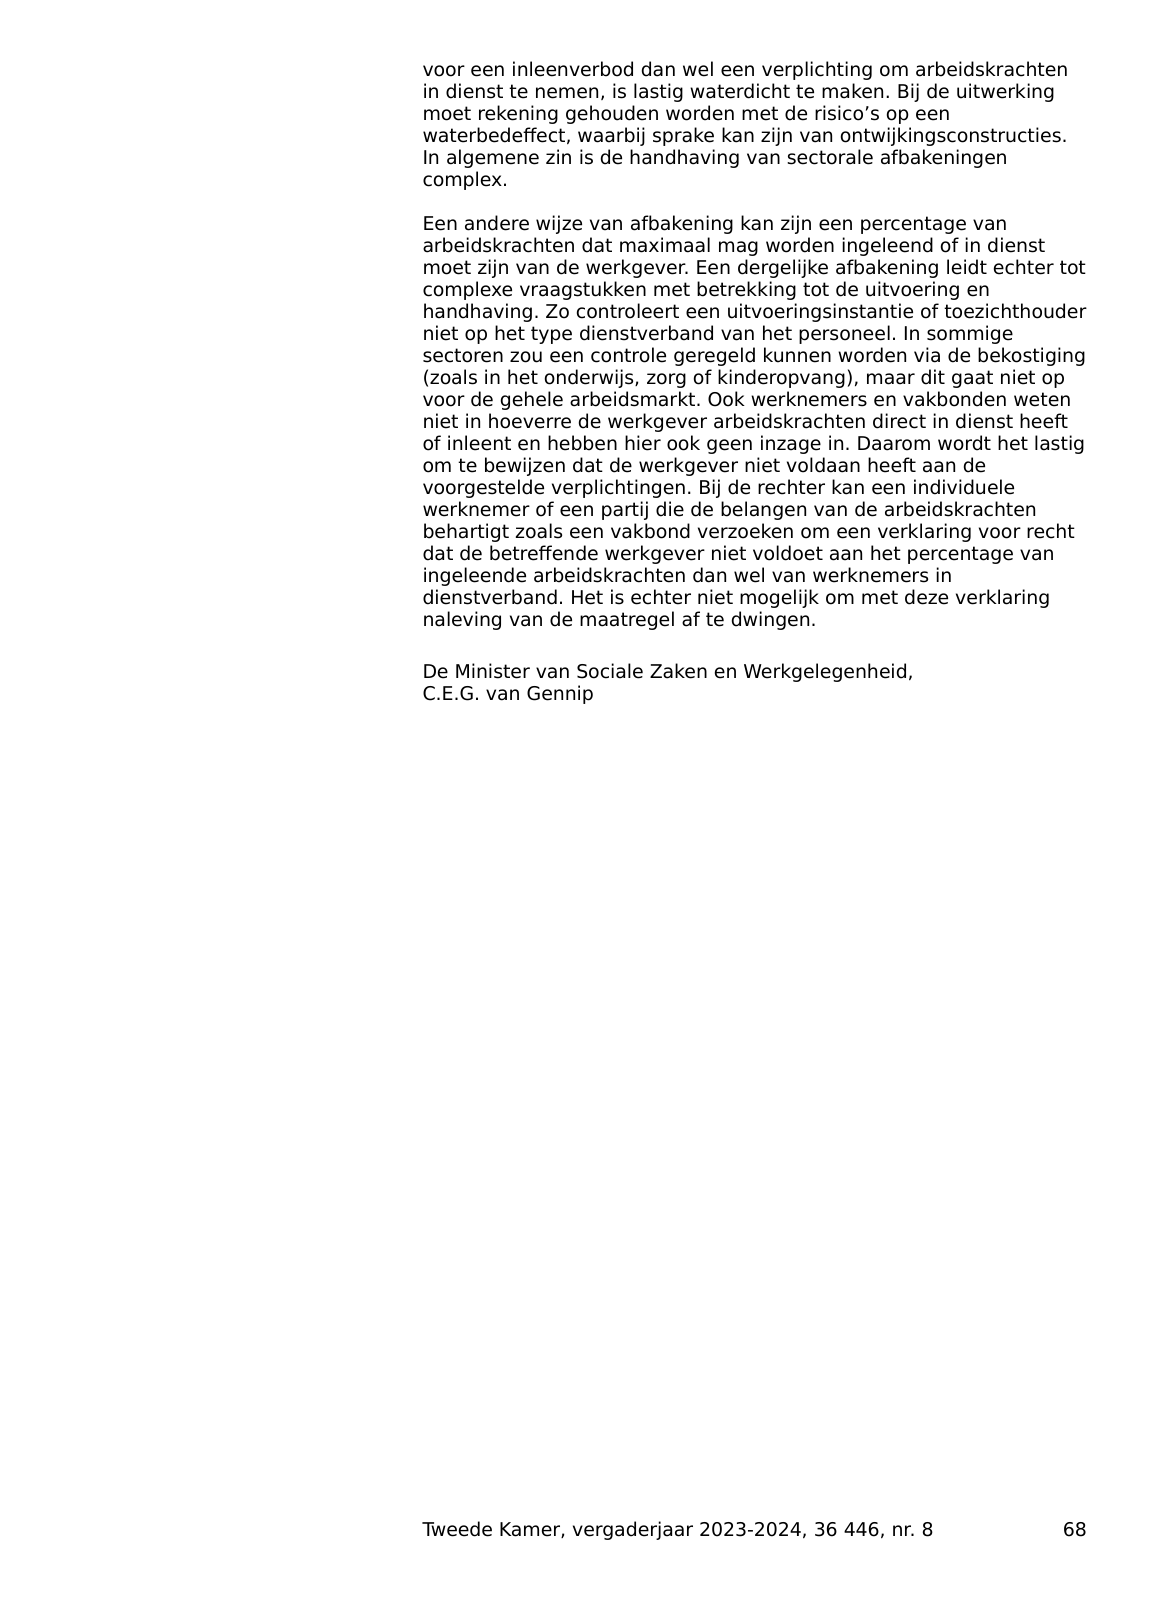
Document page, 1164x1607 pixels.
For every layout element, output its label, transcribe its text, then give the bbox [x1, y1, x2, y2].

text voor een inleenverbod dan wel een verplichting om arbeidskrachten in dienst te nemen, is lastig waterdicht te maken. Bij de uitwerking moet rekening gehouden worden met de risico’s op een waterbedeffect, waarbij sprake kan zijn van ontwijkingsconstructies. In algemene zin is de handhaving van sectorale afbakeningen complex. [422, 59, 1087, 191]
text Een andere wijze van afbakening kan zijn een percentage van arbeidskrachten dat maximaal mag worden ingeleend of in dienst moet zijn van de werkgever. Een dergelijke afbakening leidt echter tot complexe vraagstukken met betrekking tot de uitvoering en handhaving. Zo controleert een uitvoeringsinstantie of toezichthouder niet op het type dienstverband van het personeel. In sommige sectoren zou een controle geregeld kunnen worden via de bekostiging (zoals in het onderwijs, zorg of kinderopvang), maar dit gaat niet op voor de gehele arbeidsmarkt. Ook werknemers en vakbonden weten niet in hoeverre de werkgever arbeidskrachten direct in dienst heeft of inleent en hebben hier ook geen inzage in. Daarom wordt het lastig om te bewijzen dat de werkgever niet voldaan heeft aan de voorgestelde verplichtingen. Bij de rechter kan een individuele werknemer of een partij die de belangen van de arbeidskrachten behartigt zoals een vakbond verzoeken om een verklaring voor recht dat de betreffende werkgever niet voldoet aan het percentage van ingeleende arbeidskrachten dan wel van werknemers in dienstverband. Het is echter niet mogelijk om met deze verklaring naleving van de maatregel af te dwingen. [422, 213, 1087, 631]
text De Minister van Sociale Zaken en Werkgelegenheid, C.E.G. van Gennip [422, 661, 1087, 705]
